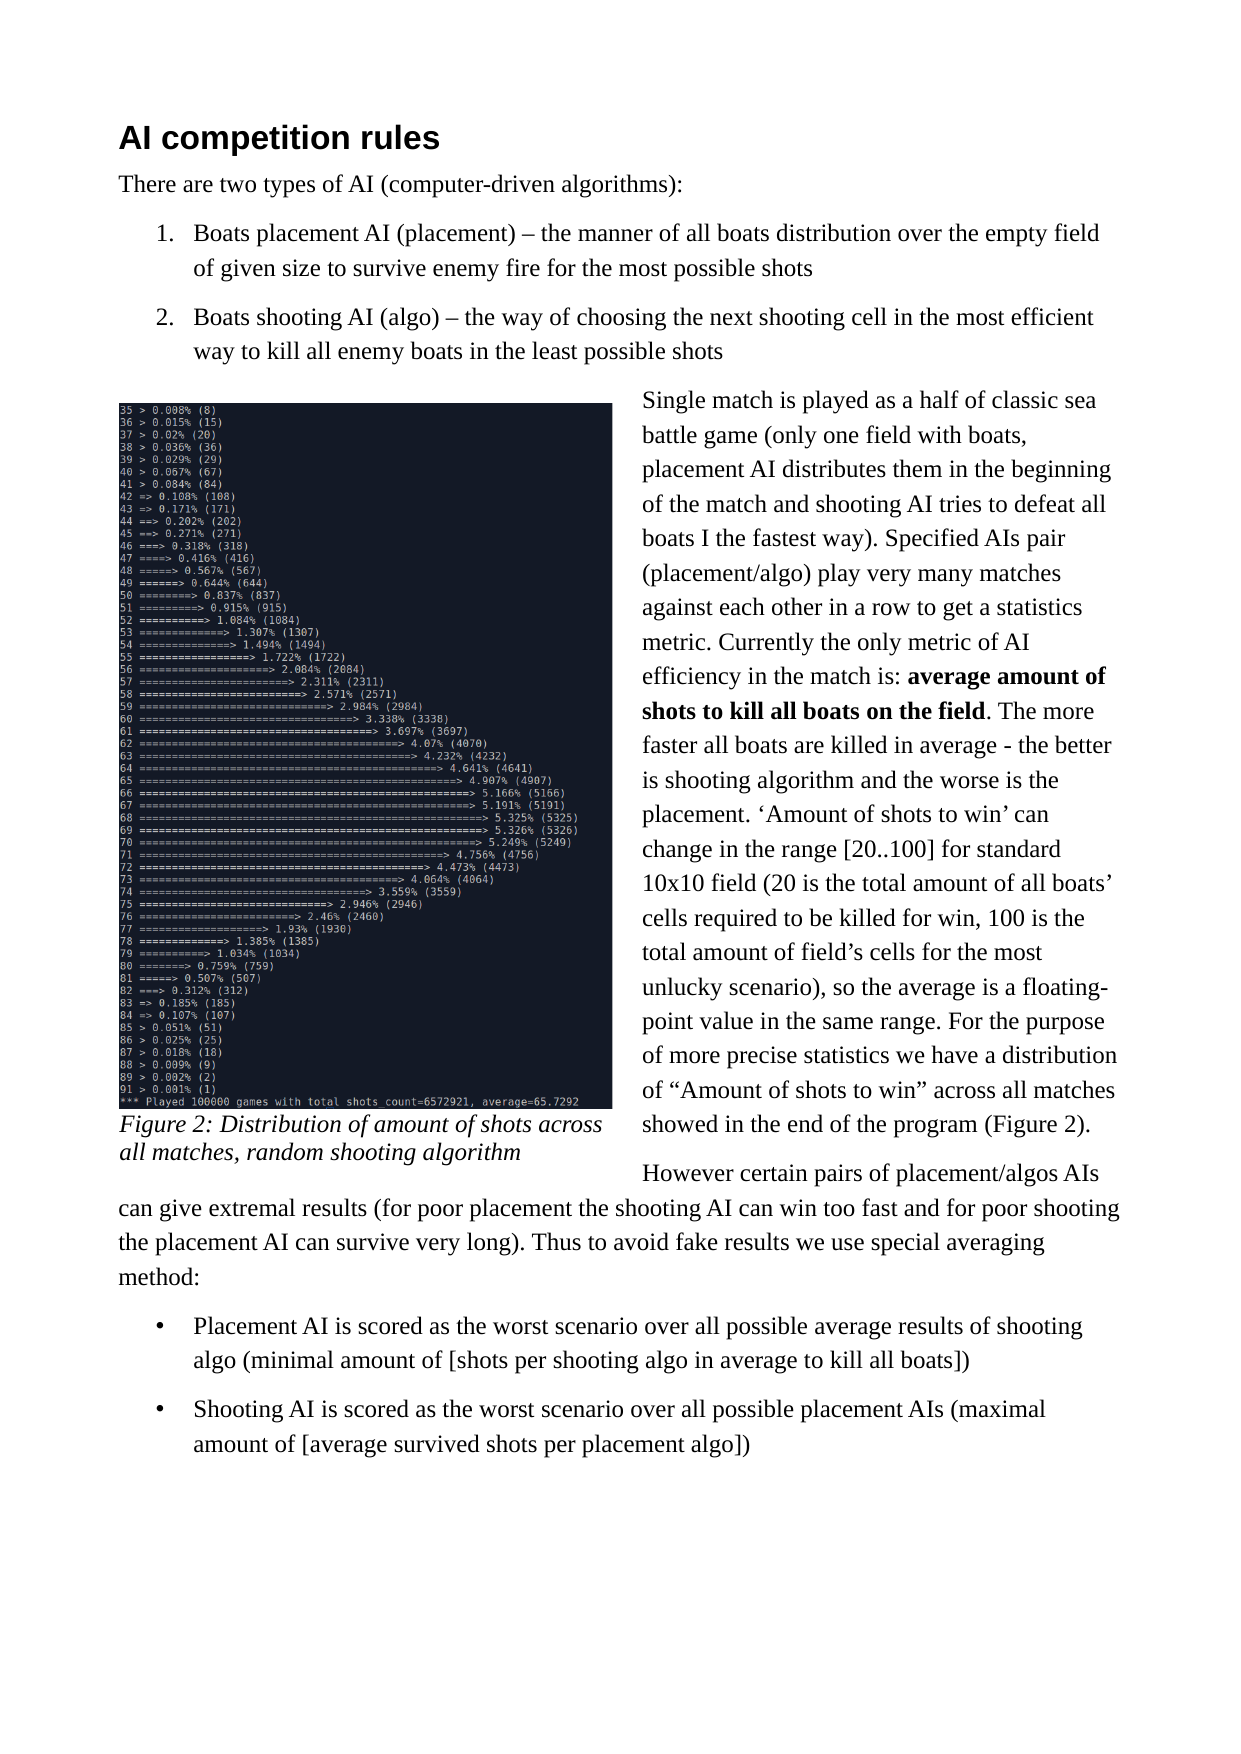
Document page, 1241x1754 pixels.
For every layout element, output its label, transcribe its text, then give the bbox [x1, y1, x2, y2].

text There are two types of AI (computer-driven algorithms): [118, 169, 1122, 198]
text Figure 2: Distribution of amount of shots across all matches, random shooting algorithm [119, 1109, 612, 1166]
subtitle AI competition rules [118, 118, 1122, 157]
text Single match is played as a half of classic sea battle game (only one field with boats, placement AI distributes them in the beginning of the match and shooting AI tries to defeat all boats I the fastest way). Specified AIs pair (placement/algo) play very many matches against each other in a row to get a statistics metric. Currently the only metric of AI efficiency in the match is: average amount of shots to kill all boats on the field. The more faster all boats are killed in average - the better is shooting algorithm and the worse is the placement. ‘Amount of shots to win’ can change in the range [20..100] for standard 10x10 field (20 is the total amount of all boats’ cells required to be killed for win, 100 is the total amount of field’s cells for the most unlucky scenario), so the average is a floating-point value in the same range. For the purpose of more precise statistics we have a distribution of “Amount of shots to win” across all matches showed in the end of the program (Figure 2). [118, 385, 1122, 1138]
list Shooting AI is scored as the worst scenario over all possible placement AIs (maximal amount of [average survived shots per placement algo]) [156, 1394, 1122, 1458]
list Boats shooting AI (algo) – the way of choosing the next shooting cell in the most efficient way to kill all enemy boats in the least possible shots [156, 302, 1122, 365]
list Boats placement AI (placement) – the manner of all boats distribution over the empty field of given size to survive enemy fire for the most possible shots [156, 218, 1122, 282]
text However certain pairs of placement/algos AIs can give extremal results (for poor placement the shooting AI can win too fast and for poor shooting the placement AI can survive very long). Thus to avoid fake results we use special averaging method: [118, 1158, 1122, 1291]
list Placement AI is scored as the worst scenario over all possible average results of shooting algo (minimal amount of [shots per shooting algo in average to kill all boats]) [156, 1311, 1122, 1374]
picture [119, 403, 613, 1109]
